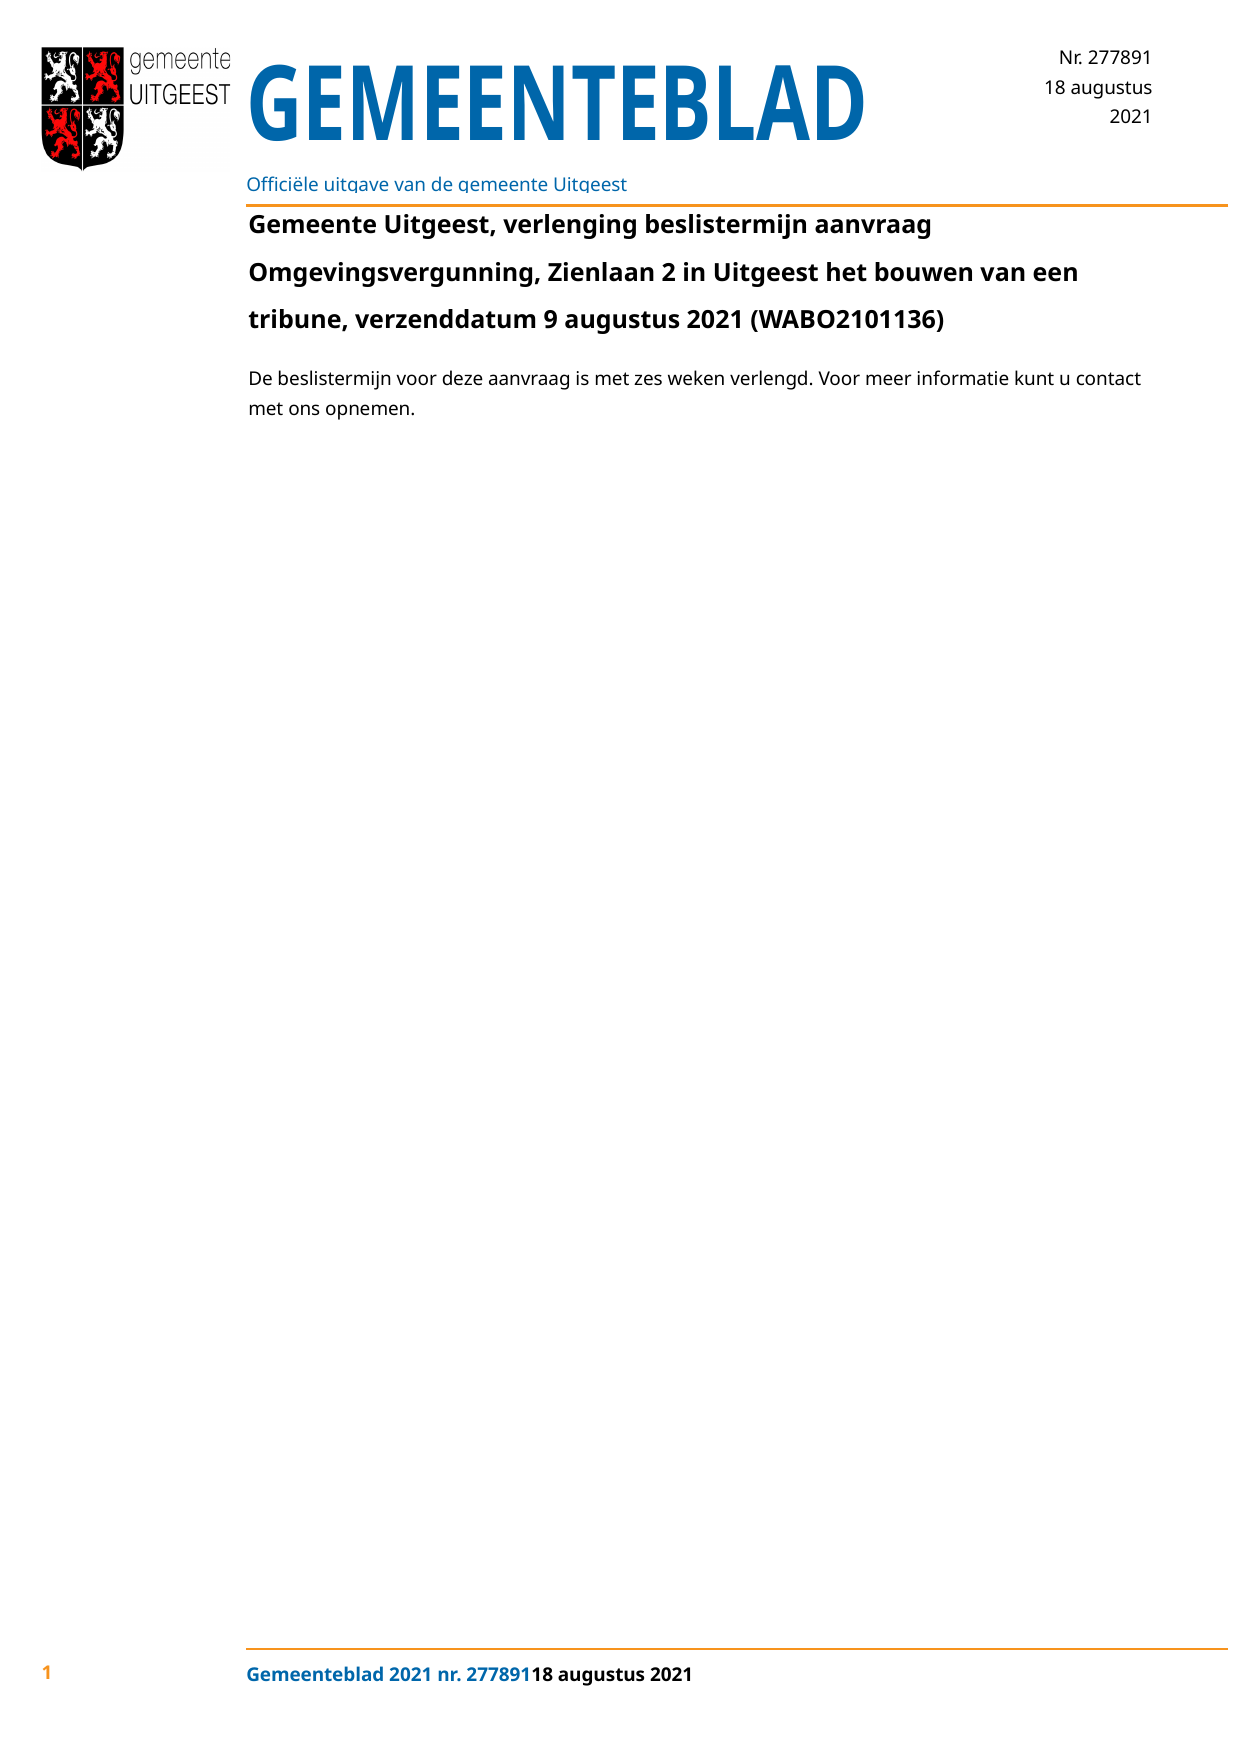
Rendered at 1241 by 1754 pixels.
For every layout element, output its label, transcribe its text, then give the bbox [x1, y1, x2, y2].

text Gemeente Uitgeest, verlenging beslistermijn aanvraag Omgevingsvergunning, Zienlaan 2 in Uitgeest het bouwen van een tribune, verzenddatum 9 augustus 2021 (WABO2101136) [248, 207, 1152, 336]
picture [41, 47, 231, 172]
text De beslistermijn voor deze aanvraag is met zes weken verlengd. Voor meer informatie kunt u contact met ons opnemen. [248, 366, 1152, 421]
